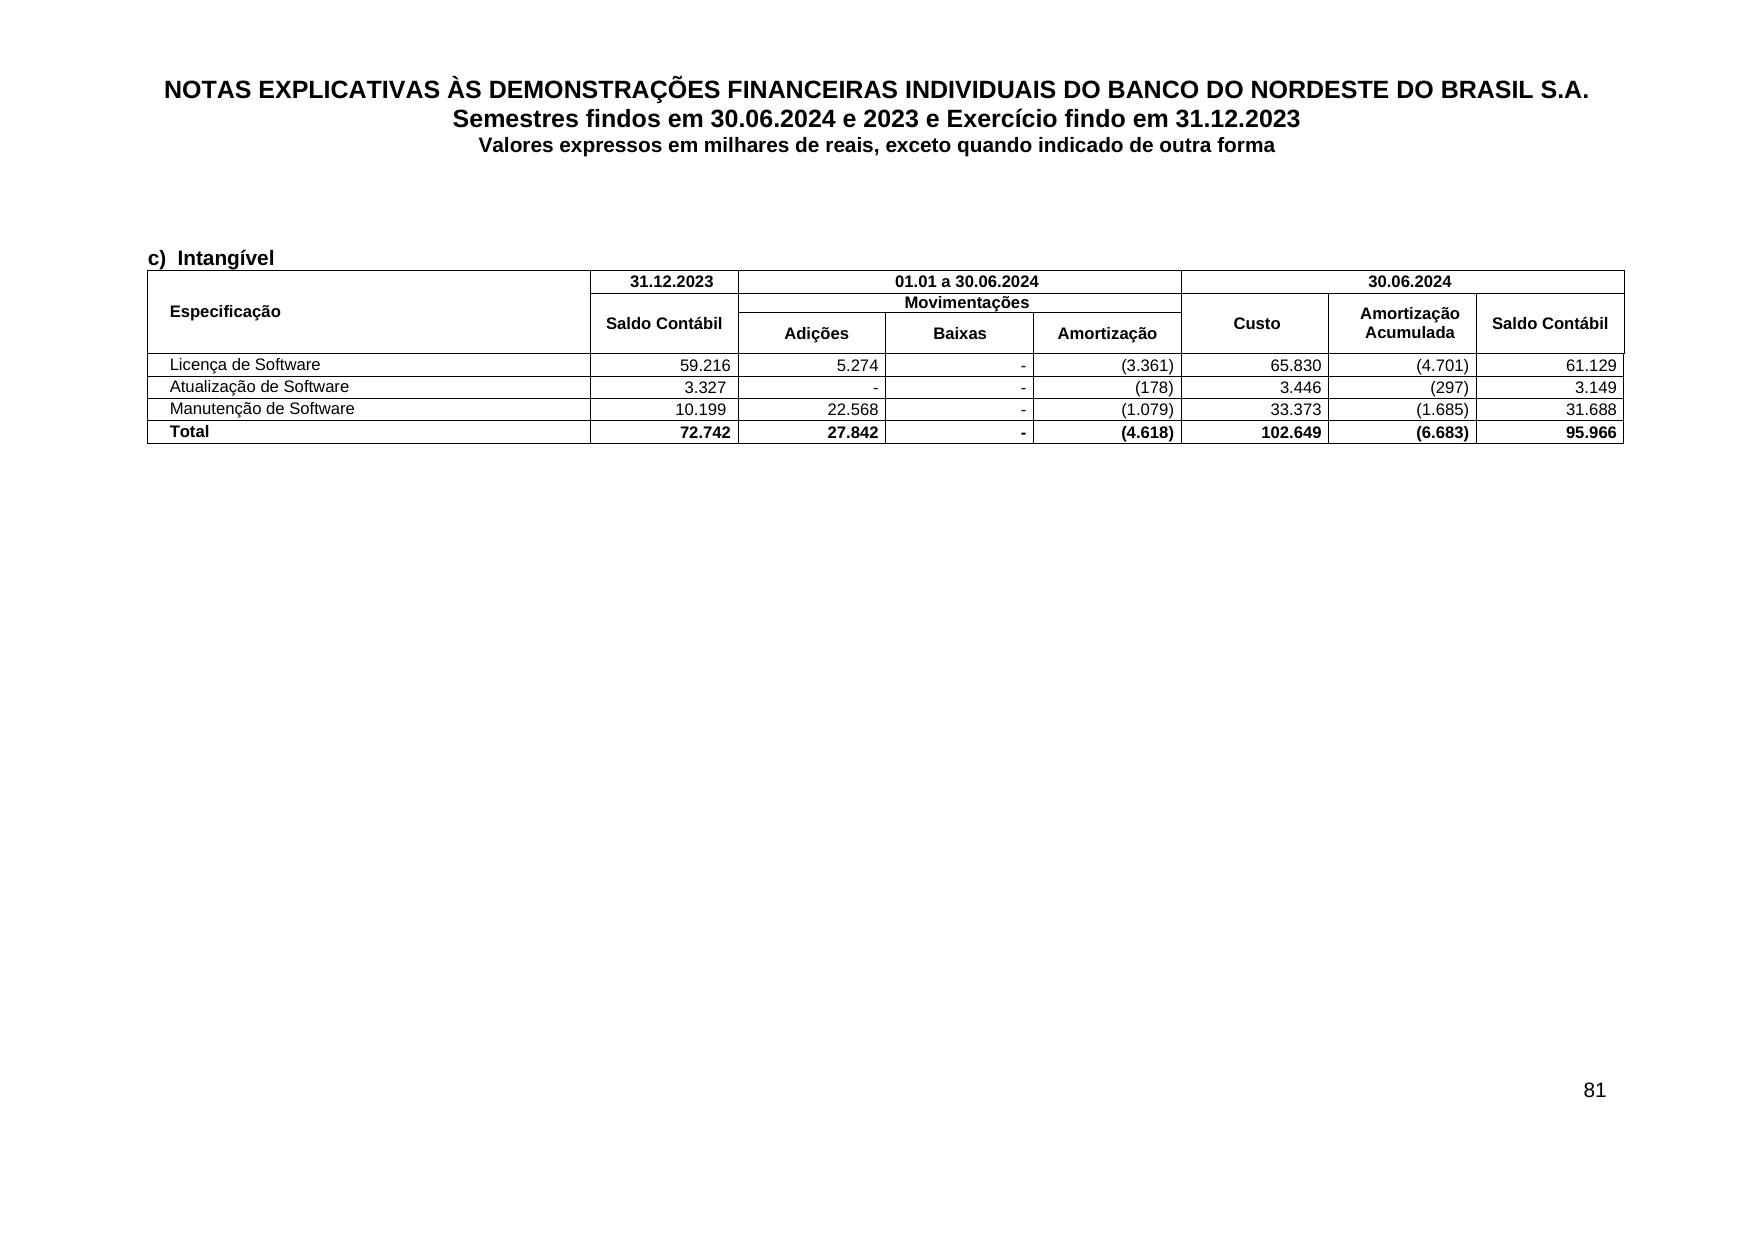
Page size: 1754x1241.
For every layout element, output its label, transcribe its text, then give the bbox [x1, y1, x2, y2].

table_cell 33.373 [1182, 399, 1328, 420]
table_header Especificação [148, 271, 590, 353]
table_cell - [886, 354, 1033, 376]
table_cell - [739, 377, 885, 398]
table_cell Baixas [886, 313, 1033, 353]
table_cell 95.966 [1477, 421, 1623, 443]
table_cell (4.701) [1329, 354, 1476, 376]
table_cell Total [148, 421, 590, 443]
table_cell 102.649 [1182, 421, 1328, 443]
table_cell Amortização Acumulada [1329, 294, 1476, 353]
table_cell (4.618) [1034, 421, 1181, 443]
table_cell 3.327 [591, 377, 738, 398]
table_cell (1.685) [1329, 399, 1476, 420]
table_cell 72.742 [591, 421, 738, 443]
list Intangível [148, 246, 1606, 269]
table_cell - [886, 399, 1033, 420]
table_cell (297) [1329, 377, 1476, 398]
table_cell Saldo Contábil [591, 294, 738, 353]
table_cell 27.842 [739, 421, 885, 443]
table_cell Atualização de Software [148, 377, 590, 398]
table_cell 61.129 [1477, 354, 1623, 376]
table_cell (3.361) [1034, 354, 1181, 376]
table_cell 22.568 [739, 399, 885, 420]
table_cell - [886, 421, 1033, 443]
table_cell 59.216 [591, 354, 738, 376]
table_cell 31.688 [1477, 399, 1623, 420]
table_cell Movimentações [739, 294, 1181, 312]
table_cell (1.079) [1034, 399, 1181, 420]
table_header 30.06.2024 [1182, 271, 1624, 293]
table_cell 3.446 [1182, 377, 1328, 398]
table_cell 10.199 [591, 399, 738, 420]
table_cell (178) [1034, 377, 1181, 398]
table_cell 65.830 [1182, 354, 1328, 376]
table_cell 3.149 [1477, 377, 1623, 398]
table_cell 5.274 [739, 354, 885, 376]
table_header 31.12.2023 [591, 271, 738, 293]
table_cell Amortização [1034, 313, 1181, 353]
table_cell Custo [1182, 294, 1328, 353]
table_cell Manutenção de Software [148, 399, 590, 420]
table_cell Licença de Software [148, 354, 590, 376]
table_cell Saldo Contábil [1477, 294, 1624, 353]
table_header 01.01 a 30.06.2024 [739, 271, 1181, 293]
table_cell - [886, 377, 1033, 398]
table_cell Adições [739, 313, 885, 353]
table_cell (6.683) [1329, 421, 1476, 443]
